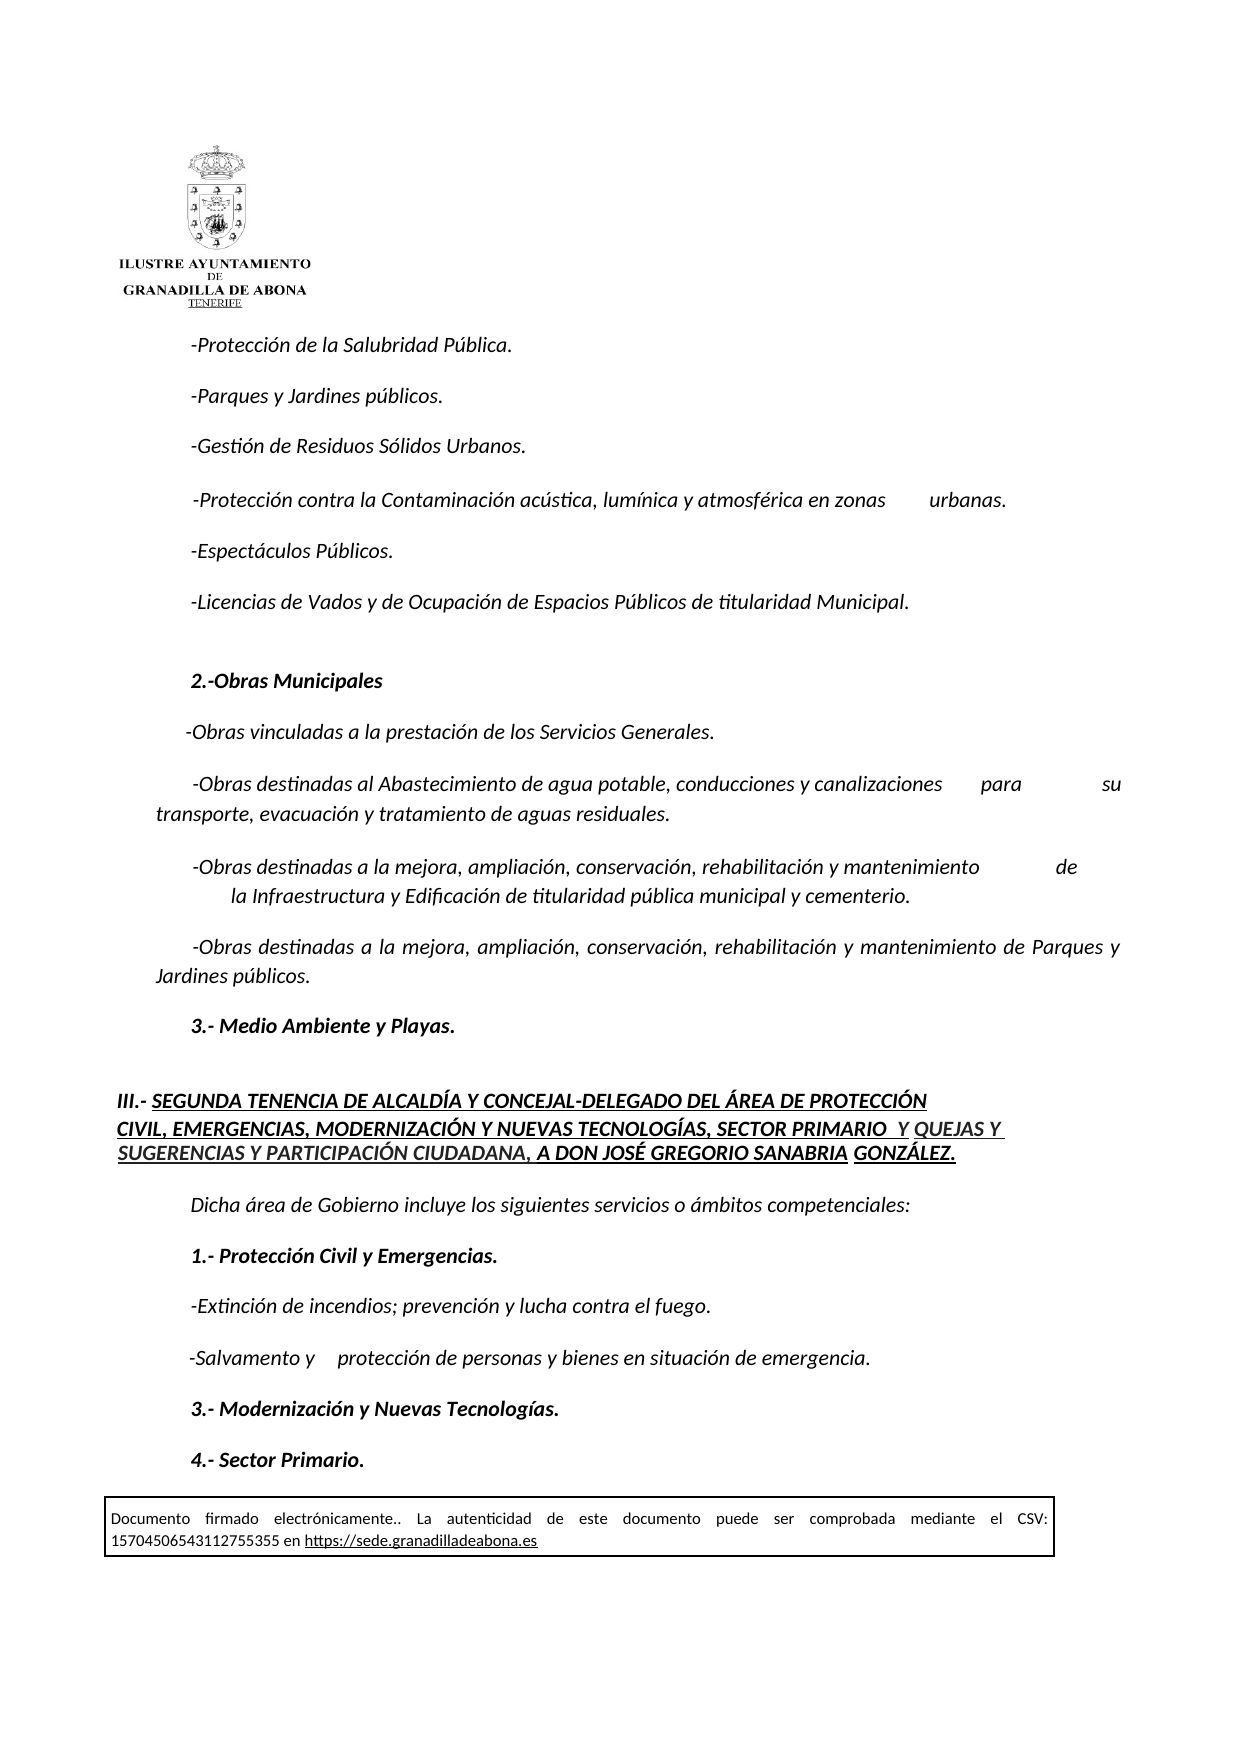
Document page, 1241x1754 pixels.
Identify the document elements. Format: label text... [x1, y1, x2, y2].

text III.- SEGUNDA TENENCIA DE ALCALDÍA Y CONCEJAL-DELEGADO DEL ÁREA DE PROTECCIÓN [117, 1088, 1127, 1113]
text 3.- Medio Ambiente y Playas. [190, 1013, 1127, 1039]
text -Espectáculos Públicos. [190, 537, 1124, 564]
text -Obras vinculadas a la prestación de los Servicios Generales. [156, 718, 1124, 744]
text -Licencias de Vados y de Ocupación de Espacios Públicos de titularidad Municipal. [190, 588, 1124, 615]
text 4.- Sector Primario. [190, 1446, 1127, 1473]
text -Protección de la Salubridad Pública. [190, 331, 1124, 358]
text -Obras destinadas a la mejora, ampliación, conservación, rehabilitación y mantenimiento de Parques y Jardines públicos. [156, 933, 1124, 989]
text 1.- Protección Civil y Emergencias. [190, 1242, 1127, 1269]
text CIVIL, EMERGENCIAS, MODERNIZACIÓN Y NUEVAS TECNOLOGÍAS, SECTOR PRIMARIO Y QUEJAS Y SUGERENCIAS Y PARTICIPACIÓN CIUDADANA, A DON JOSÉ GREGORIO SANABRIA GONZÁLEZ. [117, 1116, 1127, 1166]
text -Obras destinadas a la mejora, ampliación, conservación, rehabilitación y mantenimiento de la Infraestructura y Edificación de titularidad pública municipal y cementerio. [156, 853, 1124, 909]
text -Gestión de Residuos Sólidos Urbanos. [190, 432, 1124, 459]
text 2.-Obras Municipales [190, 667, 1127, 694]
text -Parques y Jardines públicos. [190, 382, 1124, 408]
text -Protección contra la Contaminación acústica, lumínica y atmosférica en zonas urbanas. [105, 485, 1127, 513]
text -Obras destinadas al Abastecimiento de agua potable, conducciones y canalizaciones para su transporte, evacuación y tratamiento de aguas residuales. [156, 771, 1124, 826]
text -Extinción de incendios; prevención y lucha contra el fuego. [190, 1293, 1124, 1319]
text 3.- Modernización y Nuevas Tecnologías. [190, 1396, 1127, 1422]
text -Salvamento y protección de personas y bienes en situación de emergencia. [105, 1343, 1127, 1371]
text Dicha área de Gobierno incluye los siguientes servicios o ámbitos competenciales: [190, 1191, 1124, 1218]
